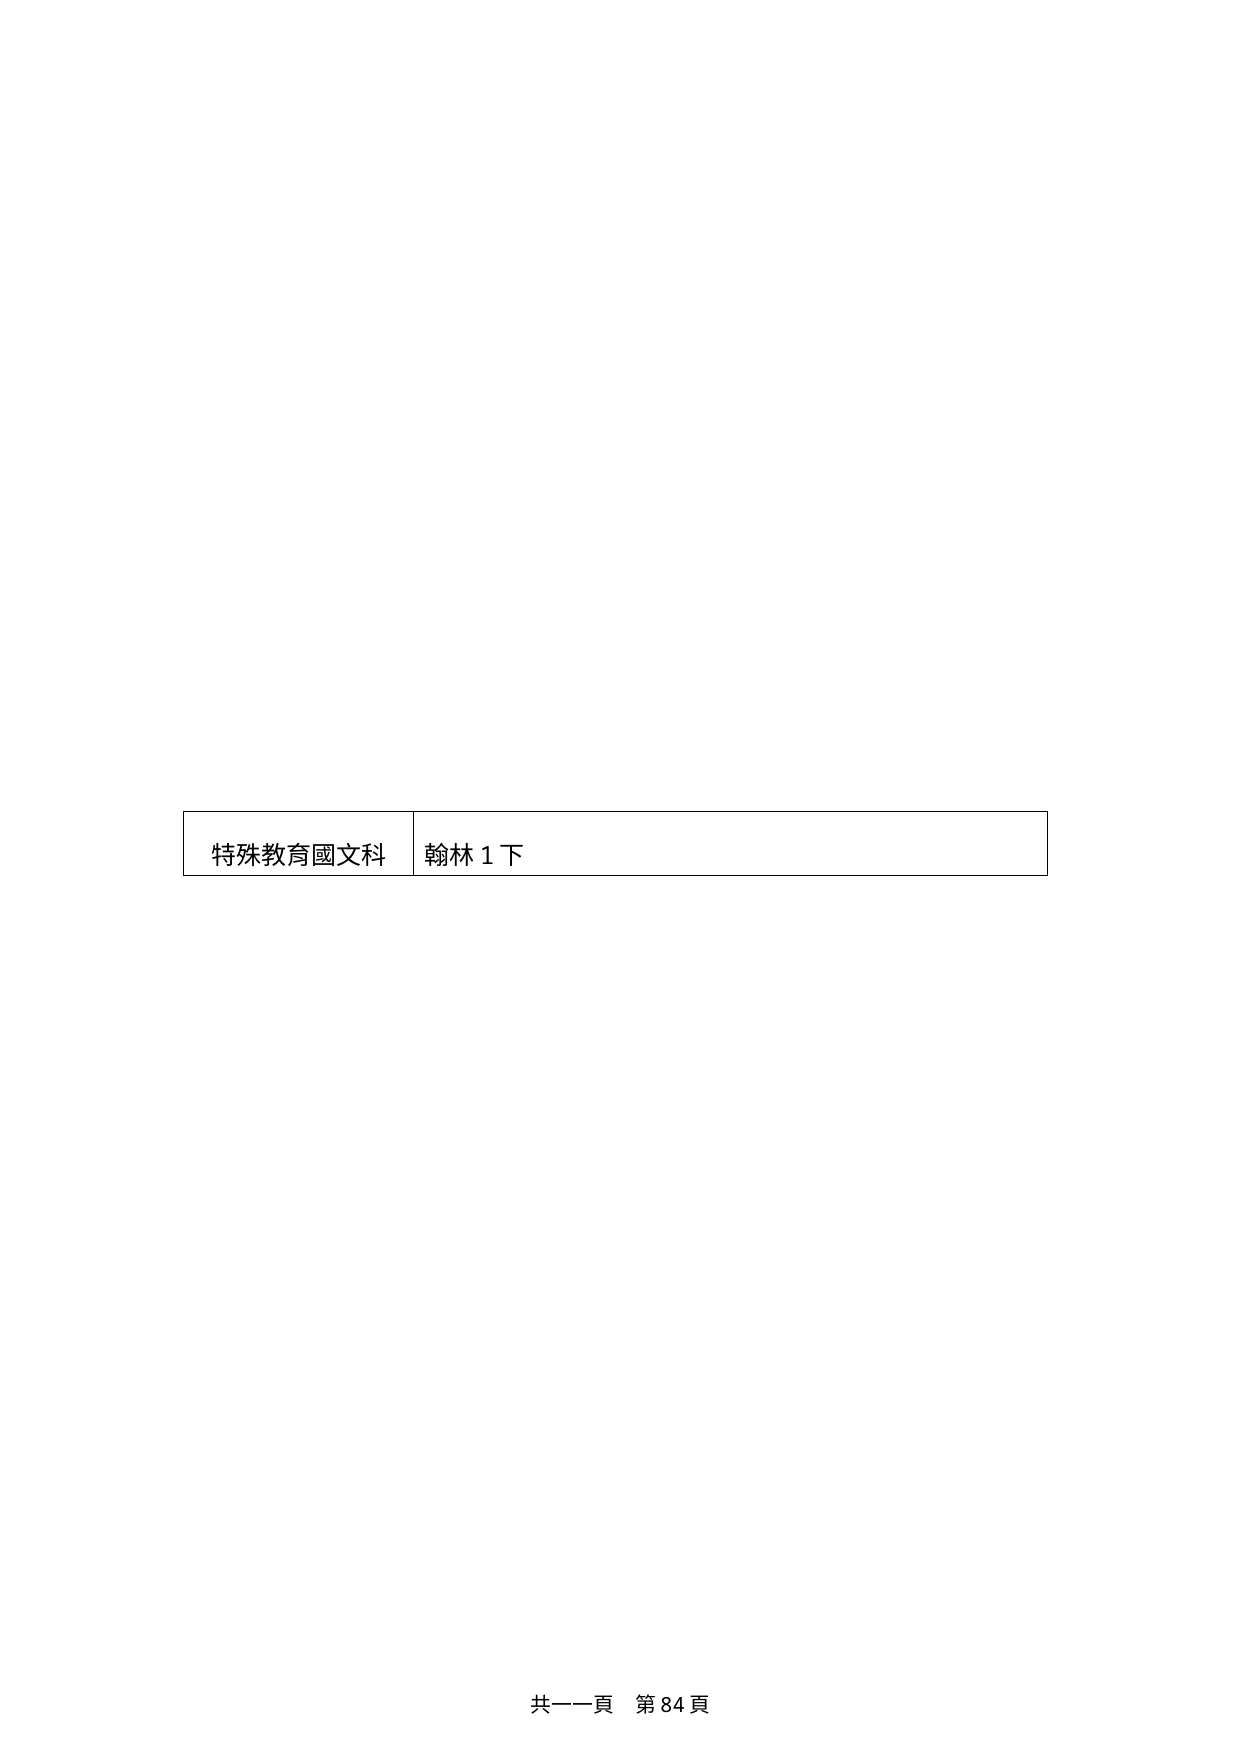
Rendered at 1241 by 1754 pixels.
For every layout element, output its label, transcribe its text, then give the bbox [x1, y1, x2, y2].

table_cell 翰林1下 [414, 812, 1047, 875]
table_cell 特殊教育國文科 [184, 812, 413, 875]
